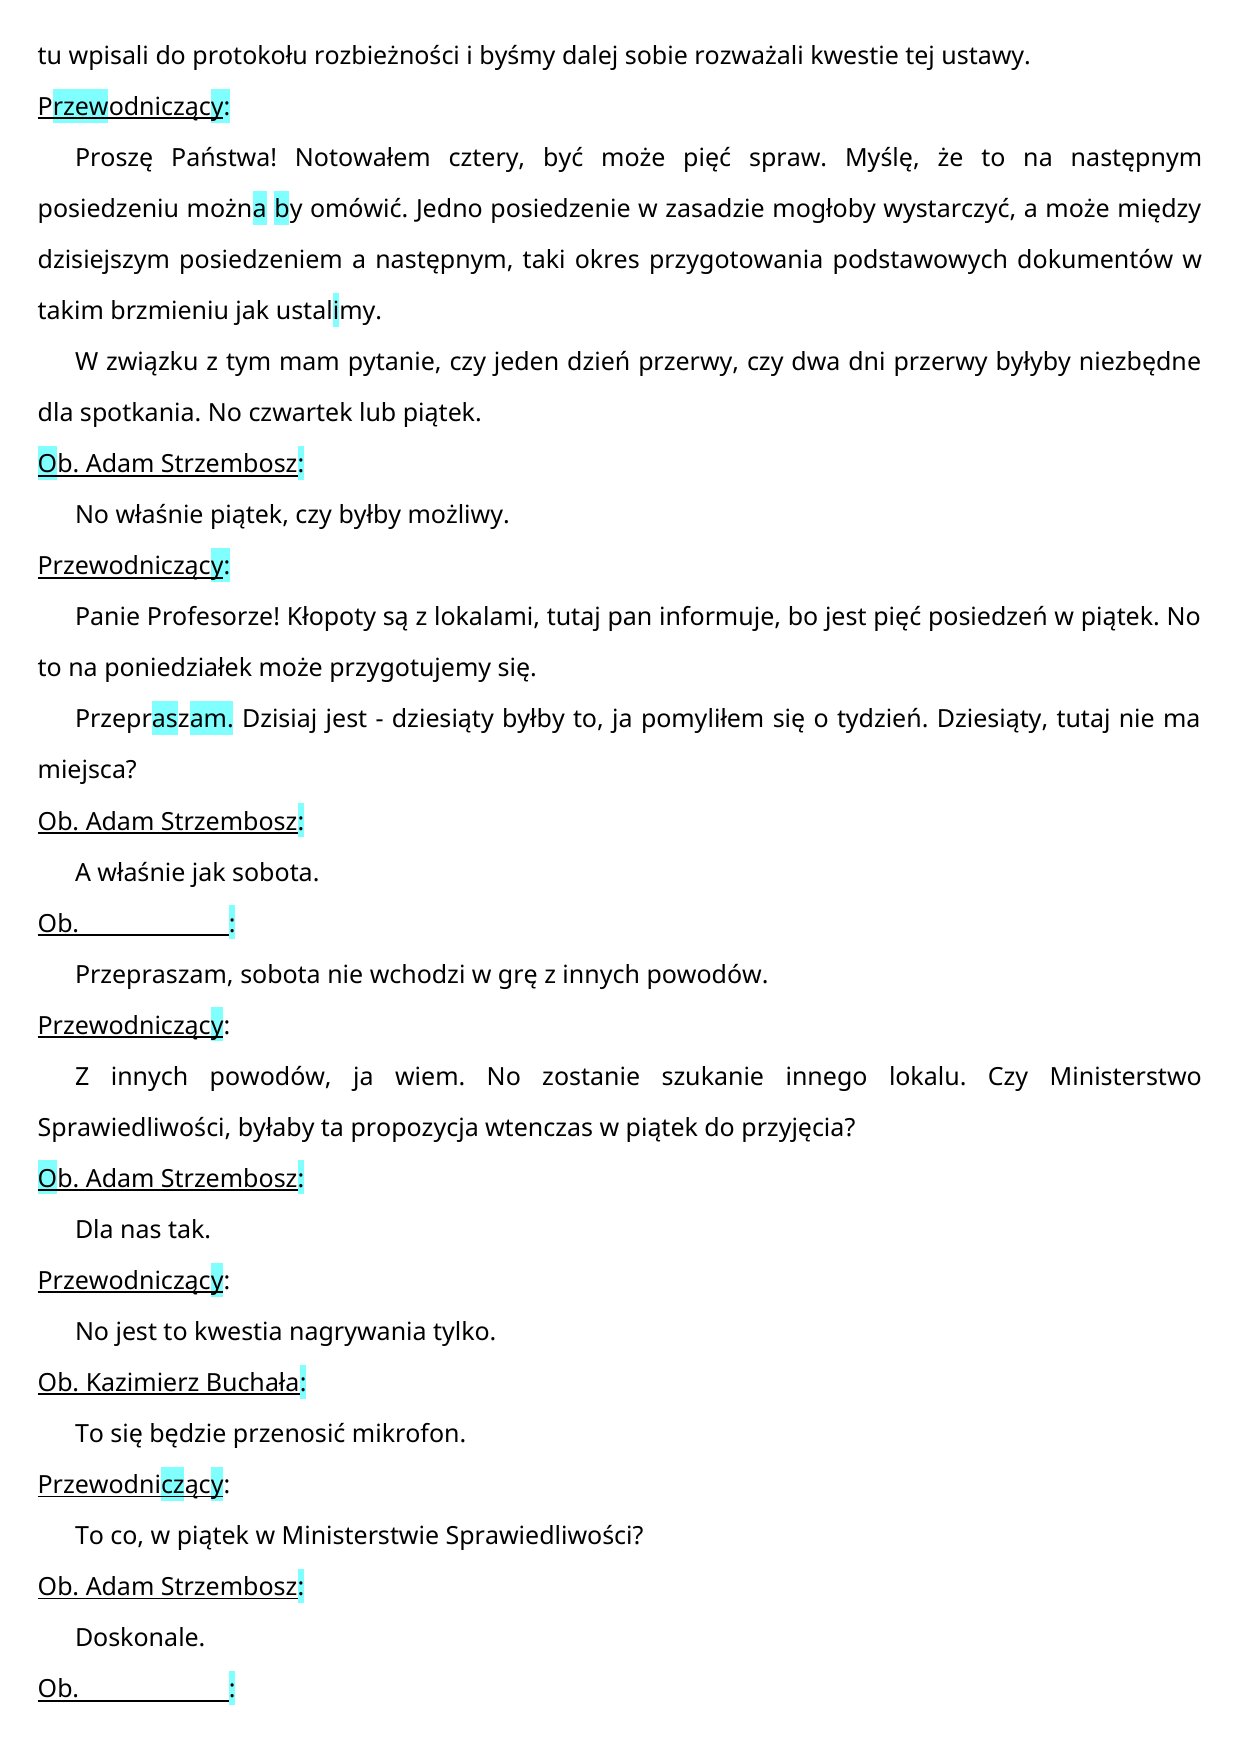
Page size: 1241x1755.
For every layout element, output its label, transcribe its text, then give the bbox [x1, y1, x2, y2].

text Ob. : [37, 1671, 1203, 1705]
text Panie Profesorze! Kłopoty są z lokalami, tutaj pan informuje, bo jest pięć posiedzeń w piątek. No to na poniedziałek może przygotujemy się. [37, 599, 1203, 684]
text Przewodniczący: [37, 1467, 1203, 1501]
text tu wpisali do protokołu rozbieżności i byśmy dalej sobie rozważali kwestie tej ustawy. [37, 37, 1203, 72]
text Ob. Adam Strzembosz: [37, 446, 1203, 480]
text Ob. Adam Strzembosz: [37, 1160, 1203, 1194]
text Przewodniczący: [37, 1007, 1203, 1041]
text No właśnie piątek, czy byłby możliwy. [37, 497, 1203, 531]
text To co, w piątek w Ministerstwie Sprawiedliwości? [37, 1518, 1203, 1552]
text W związku z tym mam pytanie, czy jeden dzień przerwy, czy dwa dni przerwy byłyby niezbędne dla spotkania. No czwartek lub piątek. [37, 344, 1203, 429]
text Ob. : [37, 905, 1203, 939]
text Ob. Kazimierz Buchała: [37, 1364, 1203, 1399]
text Ob. Adam Strzembosz: [37, 803, 1203, 837]
text Przepraszam, sobota nie wchodzi w grę z innych powodów. [37, 956, 1203, 990]
text Proszę Państwa! Notowałem cztery, być może pięć spraw. Myślę, że to na następnym posiedzeniu można by omówić. Jedno posiedzenie w zasadzie mogłoby wystarczyć, a może między dzisiejszym posiedzeniem a następnym, taki okres przygotowania podstawowych dokumentów w takim brzmieniu jak ustalimy. [37, 139, 1203, 327]
text Doskonale. [37, 1620, 1203, 1654]
text Ob. Adam Strzembosz: [37, 1569, 1203, 1603]
text Przewodniczący: [37, 548, 1203, 582]
text Przewodniczący: [37, 1262, 1203, 1297]
text Dla nas tak. [37, 1211, 1203, 1246]
text Przepraszam. Dzisiaj jest - dziesiąty byłby to, ja pomyliłem się o tydzień. Dziesiąty, tutaj nie ma miejsca? [37, 701, 1203, 786]
text Z innych powodów, ja wiem. No zostanie szukanie innego lokalu. Czy Ministerstwo Sprawiedliwości, byłaby ta propozycja wtenczas w piątek do przyjęcia? [37, 1058, 1203, 1143]
text Przewodniczący: [37, 88, 1203, 123]
text No jest to kwestia nagrywania tylko. [37, 1313, 1203, 1348]
text A właśnie jak sobota. [37, 854, 1203, 888]
text To się będzie przenosić mikrofon. [37, 1416, 1203, 1450]
